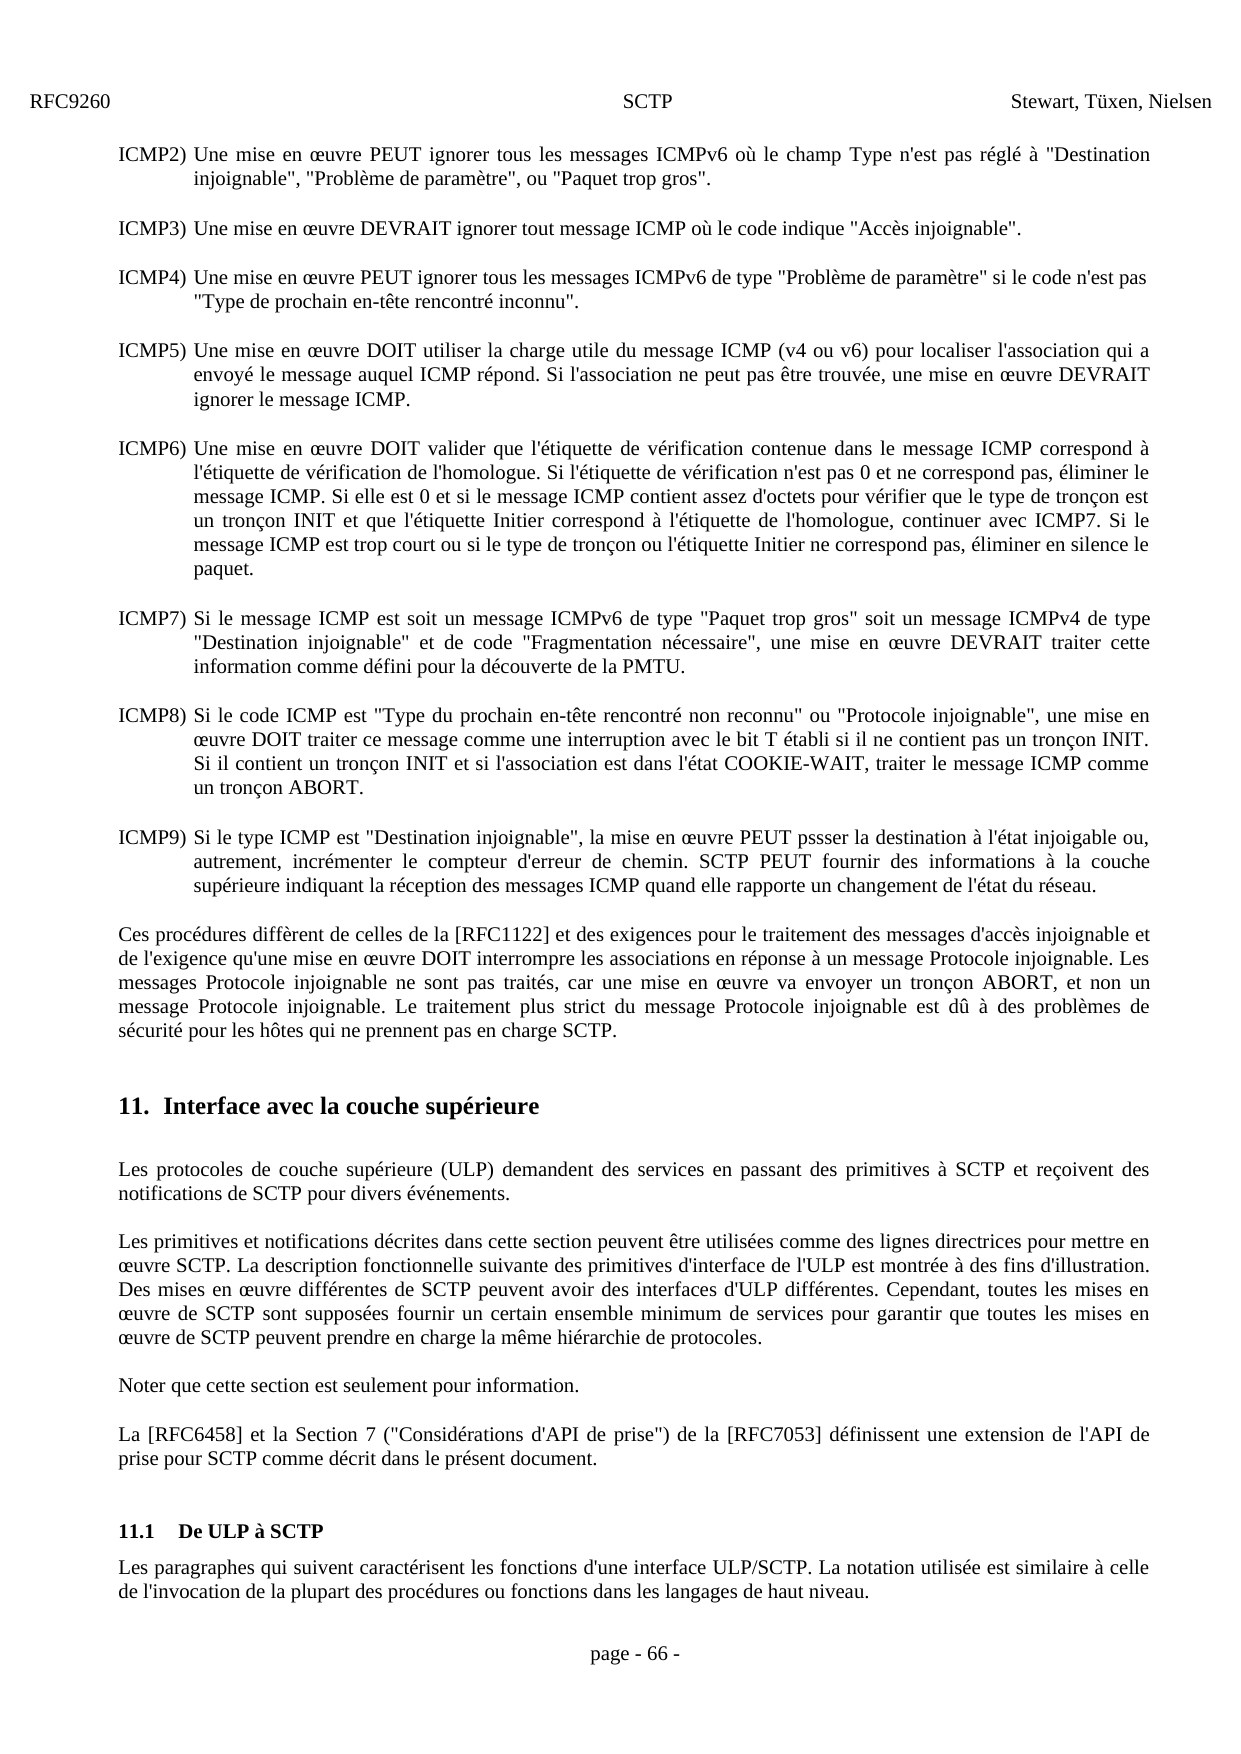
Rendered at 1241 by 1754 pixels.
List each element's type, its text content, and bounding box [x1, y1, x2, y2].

subtitle 11.1 De ULP à SCTP [118, 1519, 1152, 1543]
text Ces procédures diffèrent de celles de la [RFC1122] et des exigences pour le traitement des messages d'accès injoignable et de l'exigence qu'une mise en œuvre DOIT interrompre les associations en réponse à un message Protocole injoignable. Les messages Protocole injoignable ne sont pas traités, car une mise en œuvre va envoyer un tronçon ABORT, et non un message Protocole injoignable. Le traitement plus strict du message Protocole injoignable est dû à des problèmes de sécurité pour les hôtes qui ne prennent pas en charge SCTP. [118, 922, 1152, 1042]
text ICMP4) Une mise en œuvre PEUT ignorer tous les messages ICMPv6 de type "Problème de paramètre" si le code n'est pas "Type de prochain en-tête rencontré inconnu". [118, 265, 1152, 313]
subtitle 11. Interface avec la couche supérieure [118, 1091, 1152, 1120]
text ICMP3) Une mise en œuvre DEVRAIT ignorer tout message ICMP où le code indique "Accès injoignable". [118, 216, 1152, 239]
text ICMP2) Une mise en œuvre PEUT ignorer tous les messages ICMPv6 où le champ Type n'est pas réglé à "Destination injoignable", "Problème de paramètre", ou "Paquet trop gros". [118, 142, 1152, 190]
text Les paragraphes qui suivent caractérisent les fonctions d'une interface ULP/SCTP. La notation utilisée est similaire à celle de l'invocation de la plupart des procédures ou fonctions dans les langages de haut niveau. [118, 1555, 1152, 1603]
text ICMP6) Une mise en œuvre DOIT valider que l'étiquette de vérification contenue dans le message ICMP correspond à l'étiquette de vérification de l'homologue. Si l'étiquette de vérification n'est pas 0 et ne correspond pas, éliminer le message ICMP. Si elle est 0 et si le message ICMP contient assez d'octets pour vérifier que le type de tronçon est un tronçon INIT et que l'étiquette Initier correspond à l'étiquette de l'homologue, continuer avec ICMP7. Si le message ICMP est trop court ou si le type de tronçon ou l'étiquette Initier ne correspond pas, éliminer en silence le paquet. [118, 436, 1152, 580]
text ICMP5) Une mise en œuvre DOIT utiliser la charge utile du message ICMP (v4 ou v6) pour localiser l'association qui a envoyé le message auquel ICMP répond. Si l'association ne peut pas être trouvée, une mise en œuvre DEVRAIT ignorer le message ICMP. [118, 338, 1152, 411]
text Les primitives et notifications décrites dans cette section peuvent être utilisées comme des lignes directrices pour mettre en œuvre SCTP. La description fonctionnelle suivante des primitives d'interface de l'ULP est montrée à des fins d'illustration. Des mises en œuvre différentes de SCTP peuvent avoir des interfaces d'ULP différentes. Cependant, toutes les mises en œuvre de SCTP sont supposées fournir un certain ensemble minimum de services pour garantir que toutes les mises en œuvre de SCTP peuvent prendre en charge la même hiérarchie de protocoles. [118, 1229, 1152, 1349]
text ICMP9) Si le type ICMP est "Destination injoignable", la mise en œuvre PEUT pssser la destination à l'état injoigable ou, autrement, incrémenter le compteur d'erreur de chemin. SCTP PEUT fournir des informations à la couche supérieure indiquant la réception des messages ICMP quand elle rapporte un changement de l'état du réseau. [118, 824, 1152, 897]
text Noter que cette section est seulement pour information. [118, 1373, 1152, 1397]
text ICMP8) Si le code ICMP est "Type du prochain en-tête rencontré non reconnu" ou "Protocole injoignable", une mise en œuvre DOIT traiter ce message comme une interruption avec le bit T établi si il ne contient pas un tronçon INIT. Si il contient un tronçon INIT et si l'association est dans l'état COOKIE-WAIT, traiter le message ICMP comme un tronçon ABORT. [118, 703, 1152, 799]
text ICMP7) Si le message ICMP est soit un message ICMPv6 de type "Paquet trop gros" soit un message ICMPv4 de type "Destination injoignable" et de code "Fragmentation nécessaire", une mise en œuvre DEVRAIT traiter cette information comme défini pour la découverte de la PMTU. [118, 606, 1152, 678]
text Les protocoles de couche supérieure (ULP) demandent des services en passant des primitives à SCTP et reçoivent des notifications de SCTP pour divers événements. [118, 1157, 1152, 1205]
text La [RFC6458] et la Section 7 ("Considérations d'API de prise") de la [RFC7053] définissent une extension de l'API de prise pour SCTP comme décrit dans le présent document. [118, 1421, 1152, 1469]
